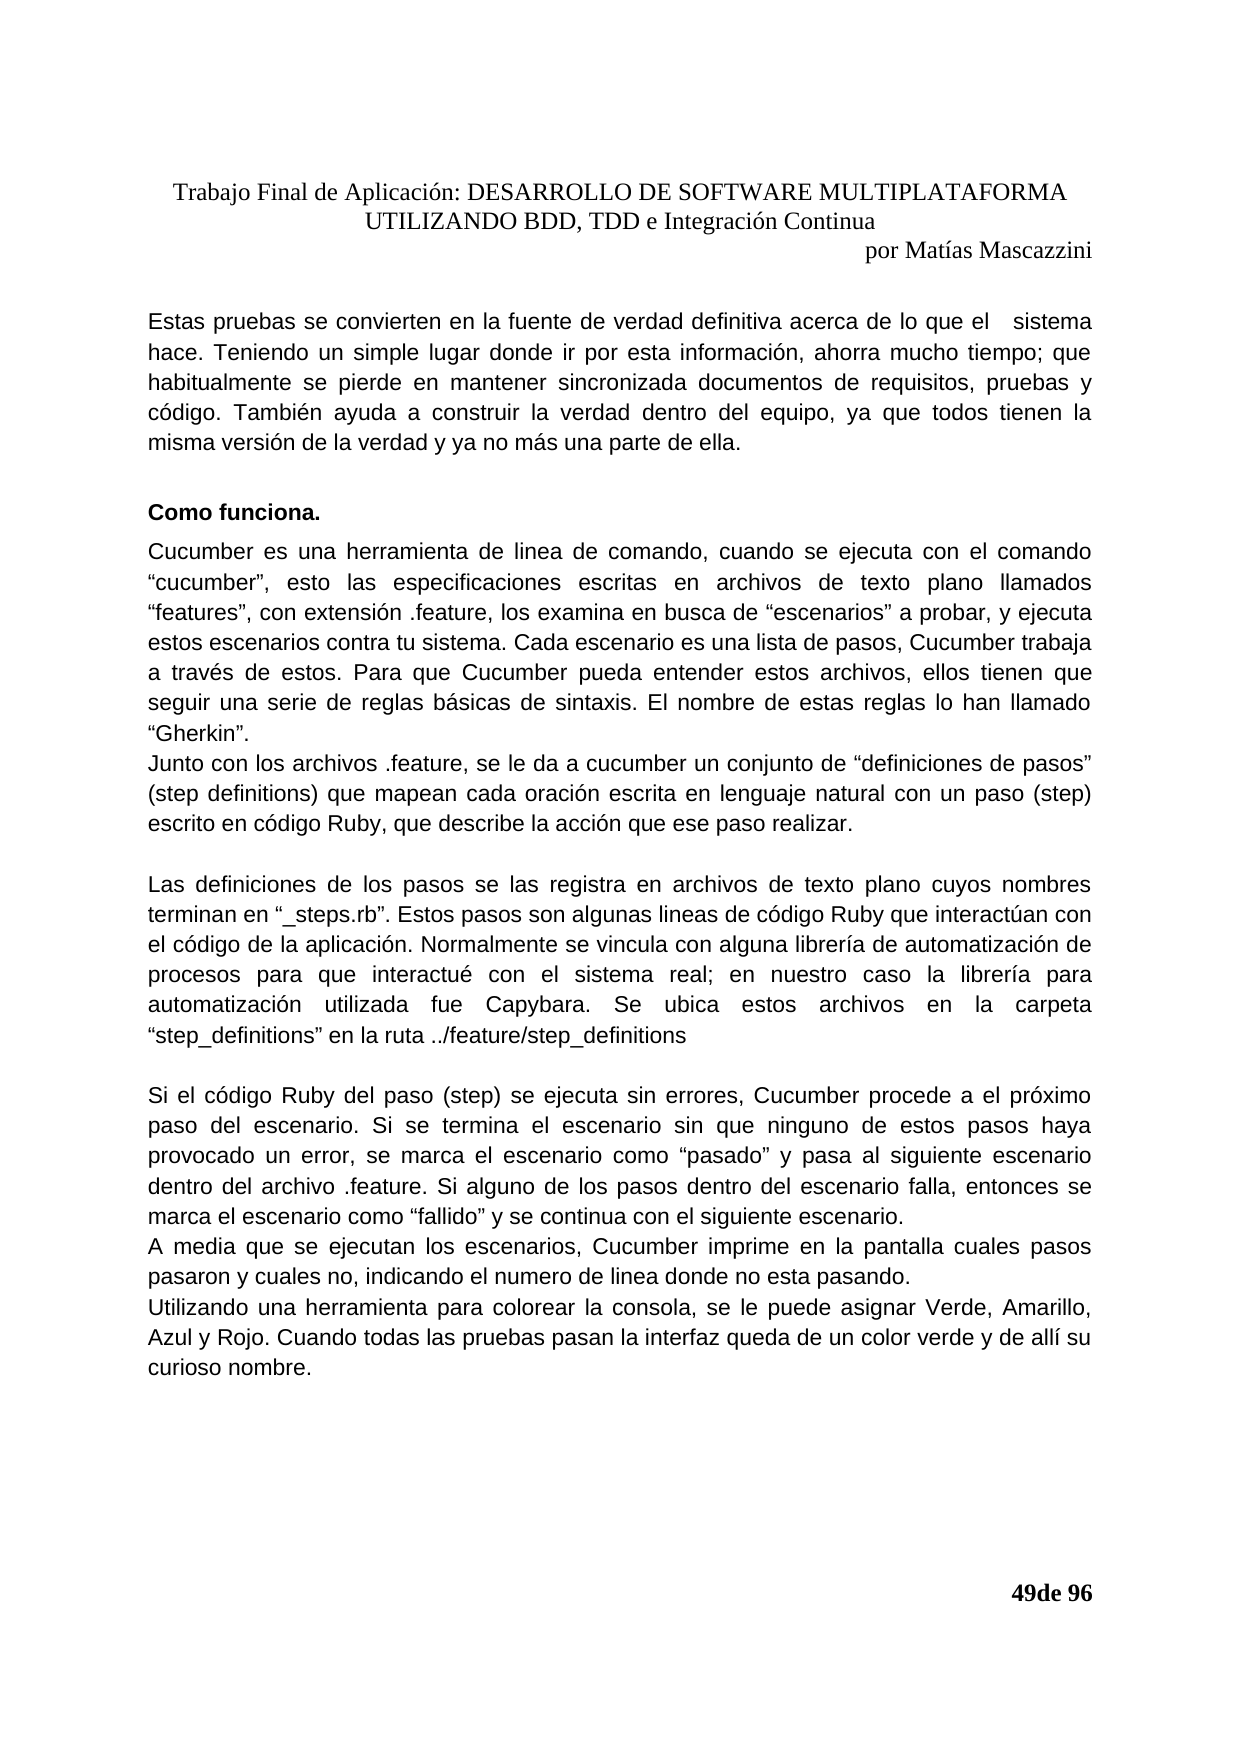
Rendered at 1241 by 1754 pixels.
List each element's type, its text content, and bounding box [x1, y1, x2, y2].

text Las definiciones de los pasos se las registra en archivos de texto plano cuyos nombres terminan en “_steps.rb”. Estos pasos son algunas lineas de código Ruby que interactúan con el código de la aplicación. Normalmente se vincula con alguna librería de automatización de procesos para que interactué con el sistema real; en nuestro caso la librería para automatización utilizada fue Capybara. Se ubica estos archivos en la carpeta “step_definitions” en la ruta ../feature/step_definitions [148, 871, 1093, 1048]
text Junto con los archivos .feature, se le da a cucumber un conjunto de “definiciones de pasos” (step definitions) que mapean cada oración escrita en lenguaje natural con un paso (step) escrito en código Ruby, que describe la acción que ese paso realizar. [148, 750, 1093, 837]
text Como funciona. [148, 499, 1093, 525]
text Estas pruebas se convierten en la fuente de verdad definitiva acerca de lo que el sistema hace. Teniendo un simple lugar donde ir por esta información, ahorra mucho tiempo; que habitualmente se pierde en mantener sincronizada documentos de requisitos, pruebas y código. También ayuda a construir la verdad dentro del equipo, ya que todos tienen la misma versión de la verdad y ya no más una parte de ella. [148, 308, 1093, 456]
text Cucumber es una herramienta de linea de comando, cuando se ejecuta con el comando “cucumber”, esto las especificaciones escritas en archivos de texto plano llamados “features”, con extensión .feature, los examina en busca de “escenarios” a probar, y ejecuta estos escenarios contra tu sistema. Cada escenario es una lista de pasos, Cucumber trabaja a través de estos. Para que Cucumber pueda entender estos archivos, ellos tienen que seguir una serie de reglas básicas de sintaxis. El nombre de estas reglas lo han llamado “Gherkin”. [148, 538, 1093, 746]
text A media que se ejecutan los escenarios, Cucumber imprime en la pantalla cuales pasos pasaron y cuales no, indicando el numero de linea donde no esta pasando. [148, 1233, 1093, 1290]
text Si el código Ruby del paso (step) se ejecuta sin errores, Cucumber procede a el próximo paso del escenario. Si se termina el escenario sin que ninguno de estos pasos haya provocado un error, se marca el escenario como “pasado” y pasa al siguiente escenario dentro del archivo .feature. Si alguno de los pasos dentro del escenario falla, entonces se marca el escenario como “fallido” y se continua con el siguiente escenario. [148, 1082, 1093, 1229]
text Utilizando una herramienta para colorear la consola, se le puede asignar Verde, Amarillo, Azul y Rojo. Cuando todas las pruebas pasan la interfaz queda de un color verde y de allí su curioso nombre. [148, 1293, 1093, 1380]
